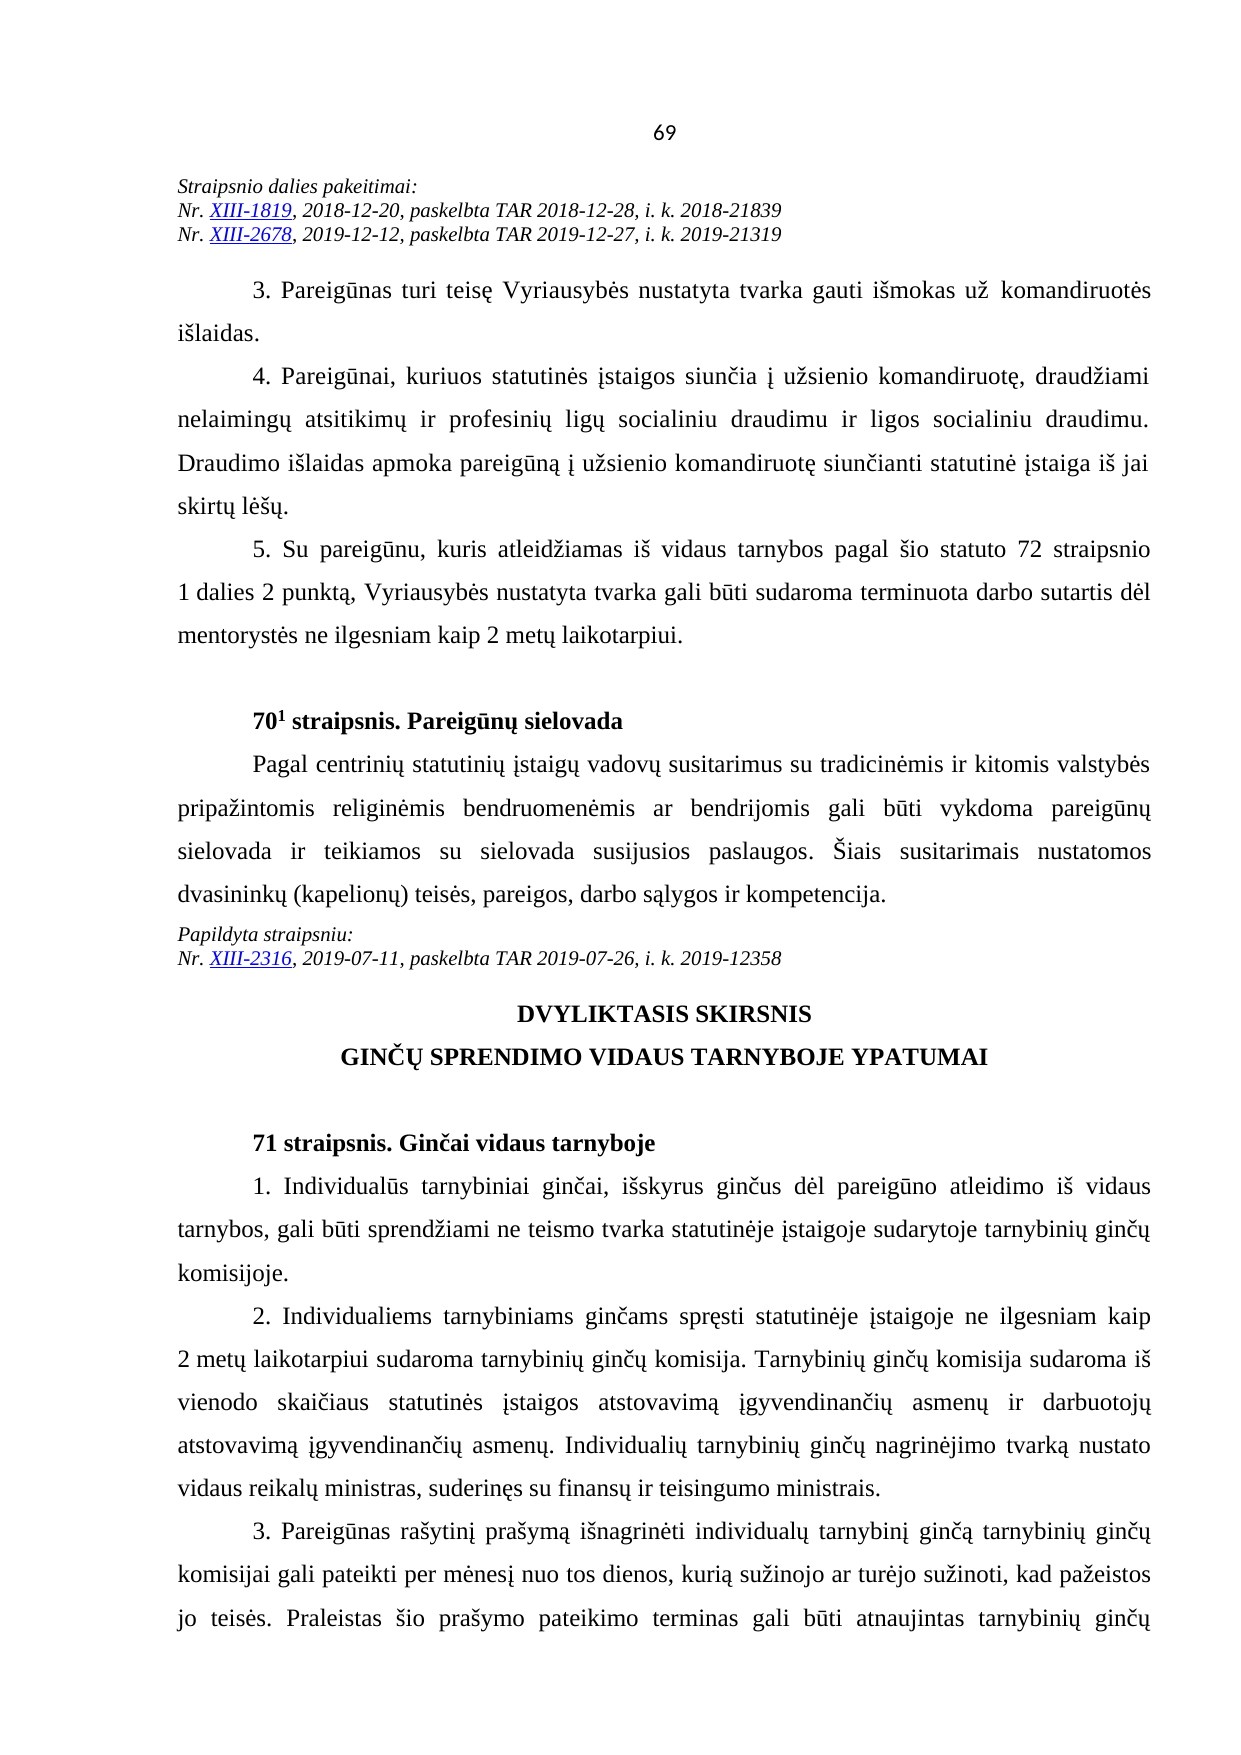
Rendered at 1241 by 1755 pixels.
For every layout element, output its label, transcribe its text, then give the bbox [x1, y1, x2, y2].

text 2. Individualiems tarnybiniams ginčams spręsti statutinėje įstaigoje ne ilgesniam kaip 2 metų laikotarpiui sudaroma tarnybinių ginčų komisija. Tarnybinių ginčų komisija sudaroma iš vienodo skaičiaus statutinės įstaigos atstovavimą įgyvendinančių asmenų ir darbuotojų atstovavimą įgyvendinančių asmenų. Individualių tarnybinių ginčų nagrinėjimo tvarką nustato vidaus reikalų ministras, suderinęs su finansų ir teisingumo ministrais. [177, 1301, 1152, 1502]
text Nr. XIII-2678, 2019-12-12, paskelbta TAR 2019-12-27, i. k. 2019-21319 [177, 222, 1152, 246]
text 5. Su pareigūnu, kuris atleidžiamas iš vidaus tarnybos pagal šio statuto 72 straipsnio 1 dalies 2 punktą, Vyriausybės nustatyta tvarka gali būti sudaroma terminuota darbo sutartis dėl mentorystės ne ilgesniam kaip 2 metų laikotarpiui. [177, 534, 1152, 649]
text 701 straipsnis. Pareigūnų sielovada [177, 706, 1152, 735]
text GINČŲ SPRENDIMO VIDAUS TARNYBOJE YPATUMAI [177, 1042, 1152, 1071]
text Papildyta straipsniu: [177, 922, 1152, 946]
text 71 straipsnis. Ginčai vidaus tarnyboje [177, 1128, 1152, 1157]
text Pagal centrinių statutinių įstaigų vadovų susitarimus su tradicinėmis ir kitomis valstybės pripažintomis religinėmis bendruomenėmis ar bendrijomis gali būti vykdoma pareigūnų sielovada ir teikiamos su sielovada susijusios paslaugos. Šiais susitarimais nustatomos dvasininkų (kapelionų) teisės, pareigos, darbo sąlygos ir kompetencija. [177, 749, 1152, 908]
text DVYLIKTASIS SKIRSNIS [177, 999, 1152, 1028]
text Nr. XIII-1819, 2018-12-20, paskelbta TAR 2018-12-28, i. k. 2018-21839 [177, 198, 1152, 222]
text 1. Individualūs tarnybiniai ginčai, išskyrus ginčus dėl pareigūno atleidimo iš vidaus tarnybos, gali būti sprendžiami ne teismo tvarka statutinėje įstaigoje sudarytoje tarnybinių ginčų komisijoje. [177, 1171, 1152, 1286]
text 3. Pareigūnas turi teisę Vyriausybės nustatyta tvarka gauti išmokas už komandiruotės išlaidas. [177, 275, 1152, 347]
text 3. Pareigūnas rašytinį prašymą išnagrinėti individualų tarnybinį ginčą tarnybinių ginčų komisijai gali pateikti per mėnesį nuo tos dienos, kurią sužinojo ar turėjo sužinoti, kad pažeistos jo teisės. Praleistas šio prašymo pateikimo terminas gali būti atnaujintas tarnybinių ginčų [177, 1516, 1152, 1631]
text 4. Pareigūnai, kuriuos statutinės įstaigos siunčia į užsienio komandiruotę, draudžiami nelaimingų atsitikimų ir profesinių ligų socialiniu draudimu ir ligos socialiniu draudimu. Draudimo išlaidas apmoka pareigūną į užsienio komandiruotę siunčianti statutinė įstaiga iš jai skirtų lėšų. [177, 361, 1152, 519]
text Straipsnio dalies pakeitimai: [177, 174, 1152, 198]
text Nr. XIII-2316, 2019-07-11, paskelbta TAR 2019-07-26, i. k. 2019-12358 [177, 946, 1152, 970]
